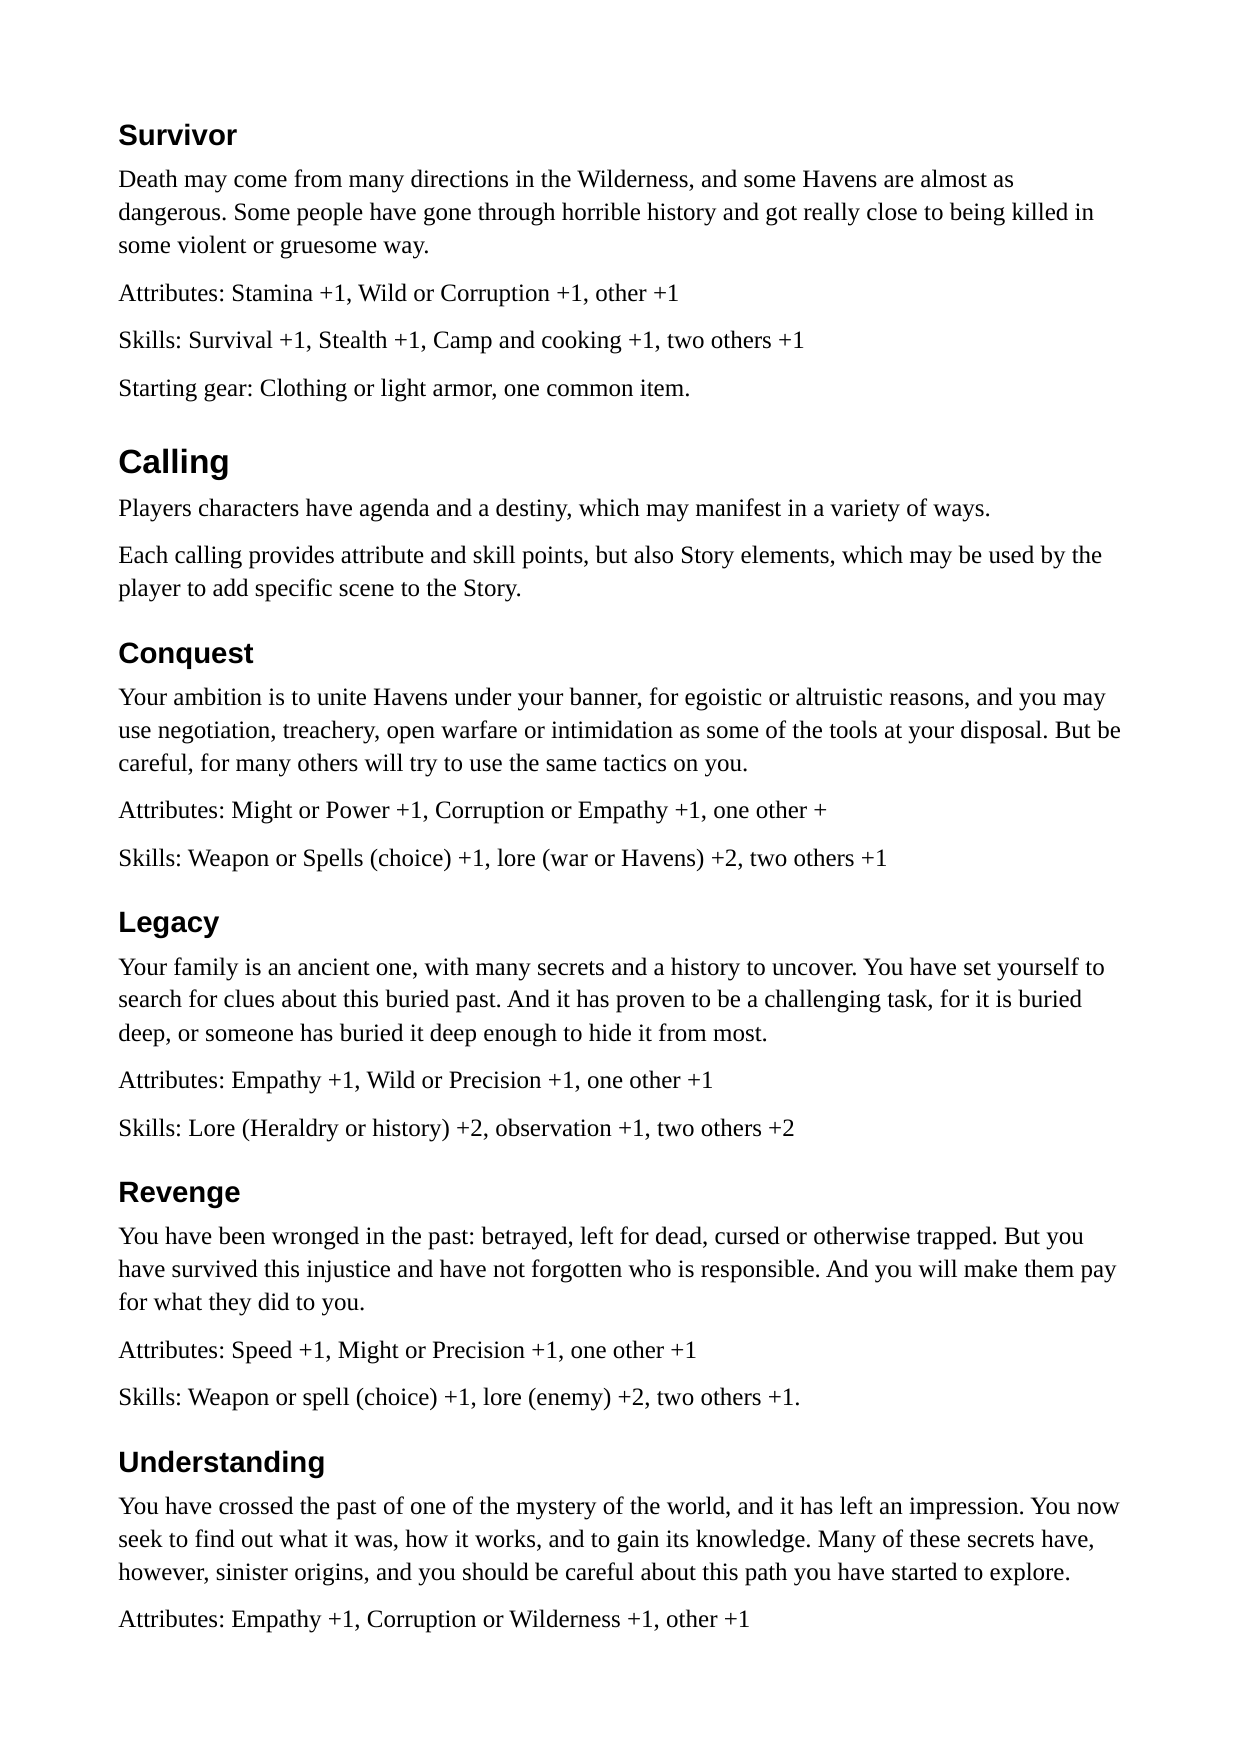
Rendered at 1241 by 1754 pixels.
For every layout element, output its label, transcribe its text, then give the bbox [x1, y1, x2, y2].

text Attributes: Speed +1, Might or Precision +1, one other +1 [118, 1335, 1122, 1364]
subtitle Legacy [118, 905, 1122, 939]
text Starting gear: Clothing or light armor, one common item. [118, 373, 1122, 402]
text Each calling provides attribute and skill points, but also Story elements, which may be used by the player to add specific scene to the Story. [118, 540, 1122, 602]
text You have been wronged in the past: betrayed, left for dead, cursed or otherwise trapped. But you have survived this injustice and have not forgotten who is responsible. And you will make them pay for what they did to you. [118, 1221, 1122, 1316]
text Attributes: Empathy +1, Wild or Precision +1, one other +1 [118, 1065, 1122, 1094]
text Your ambition is to unite Havens under your banner, for egoistic or altruistic reasons, and you may use negotiation, treachery, open warfare or intimidation as some of the tools at your disposal. But be careful, for many others will try to use the same tactics on you. [118, 682, 1122, 777]
text Death may come from many directions in the Wilderness, and some Havens are almost as dangerous. Some people have gone through horrible history and got really close to being killed in some violent or gruesome way. [118, 164, 1122, 259]
text Your family is an ancient one, with many secrets and a history to uncover. You have set yourself to search for clues about this buried past. And it has proven to be a challenging task, for it is buried deep, or someone has buried it deep enough to hide it from most. [118, 952, 1122, 1046]
text Attributes: Empathy +1, Corruption or Wilderness +1, other +1 [118, 1604, 1122, 1633]
subtitle Conquest [118, 636, 1122, 669]
subtitle Calling [118, 442, 1122, 480]
subtitle Survivor [118, 118, 1122, 152]
text You have crossed the past of one of the mystery of the world, and it has left an impression. You now seek to find out what it was, how it works, and to gain its knowledge. Many of these secrets have, however, sinister origins, and you should be careful about this path you have started to explore. [118, 1491, 1122, 1586]
subtitle Revenge [118, 1175, 1122, 1209]
text Skills: Weapon or Spells (choice) +1, lore (war or Havens) +2, two others +1 [118, 843, 1122, 872]
text Attributes: Might or Power +1, Corruption or Empathy +1, one other + [118, 796, 1122, 824]
text Players characters have agenda and a destiny, which may manifest in a variety of ways. [118, 493, 1122, 522]
text Skills: Weapon or spell (choice) +1, lore (enemy) +2, two others +1. [118, 1382, 1122, 1411]
text Attributes: Stamina +1, Wild or Corruption +1, other +1 [118, 278, 1122, 307]
text Skills: Survival +1, Stealth +1, Camp and cooking +1, two others +1 [118, 326, 1122, 354]
text Skills: Lore (Heraldry or history) +2, observation +1, two others +2 [118, 1113, 1122, 1142]
subtitle Understanding [118, 1445, 1122, 1478]
